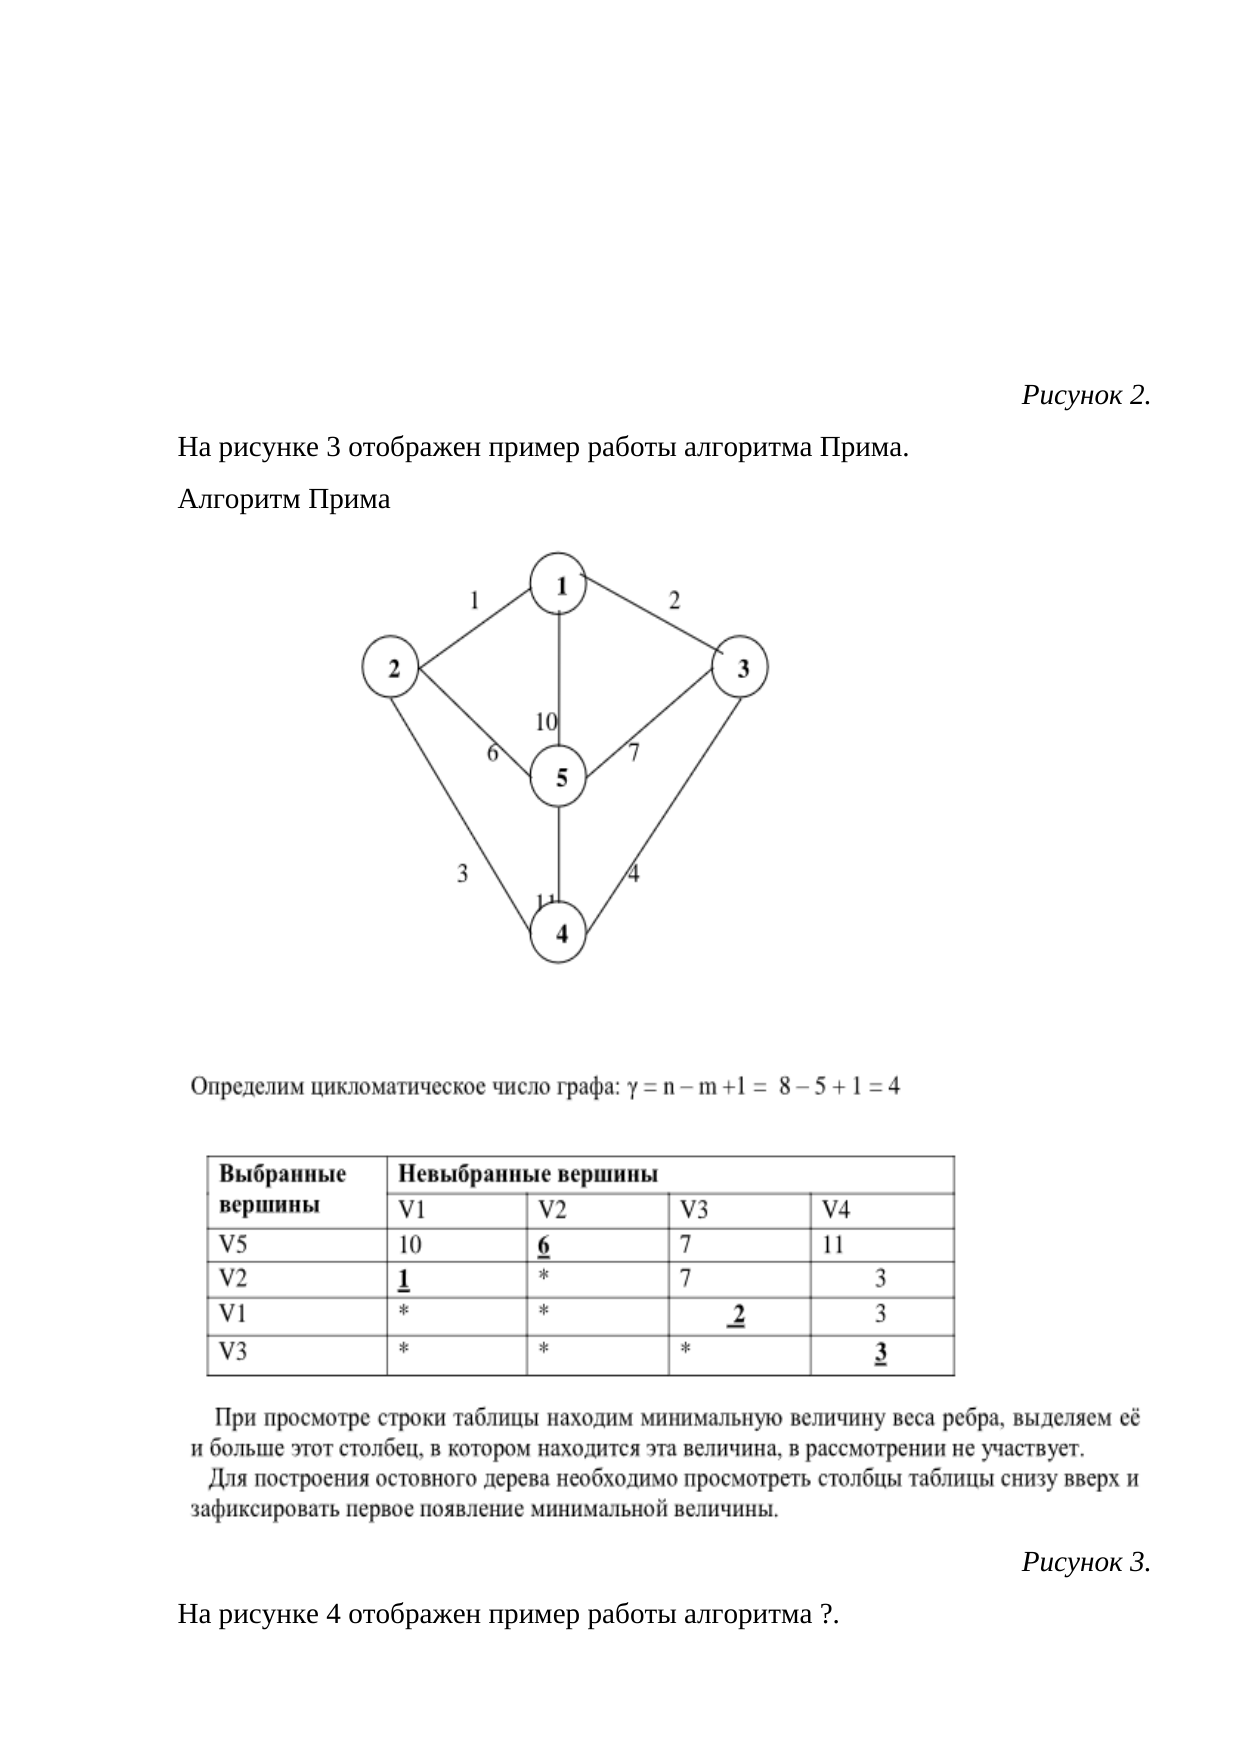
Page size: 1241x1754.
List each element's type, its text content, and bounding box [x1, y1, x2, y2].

text Алгоритм Прима [177, 481, 1152, 515]
picture [177, 533, 1152, 1525]
text Рисунок 3. [177, 1525, 1152, 1578]
text На рисунке 3 отображен пример работы алгоритма Прима. [177, 429, 1152, 463]
text Рисунок 2. [177, 377, 1152, 411]
text На рисунке 4 отображен пример работы алгоритма ?. [177, 1596, 1152, 1630]
